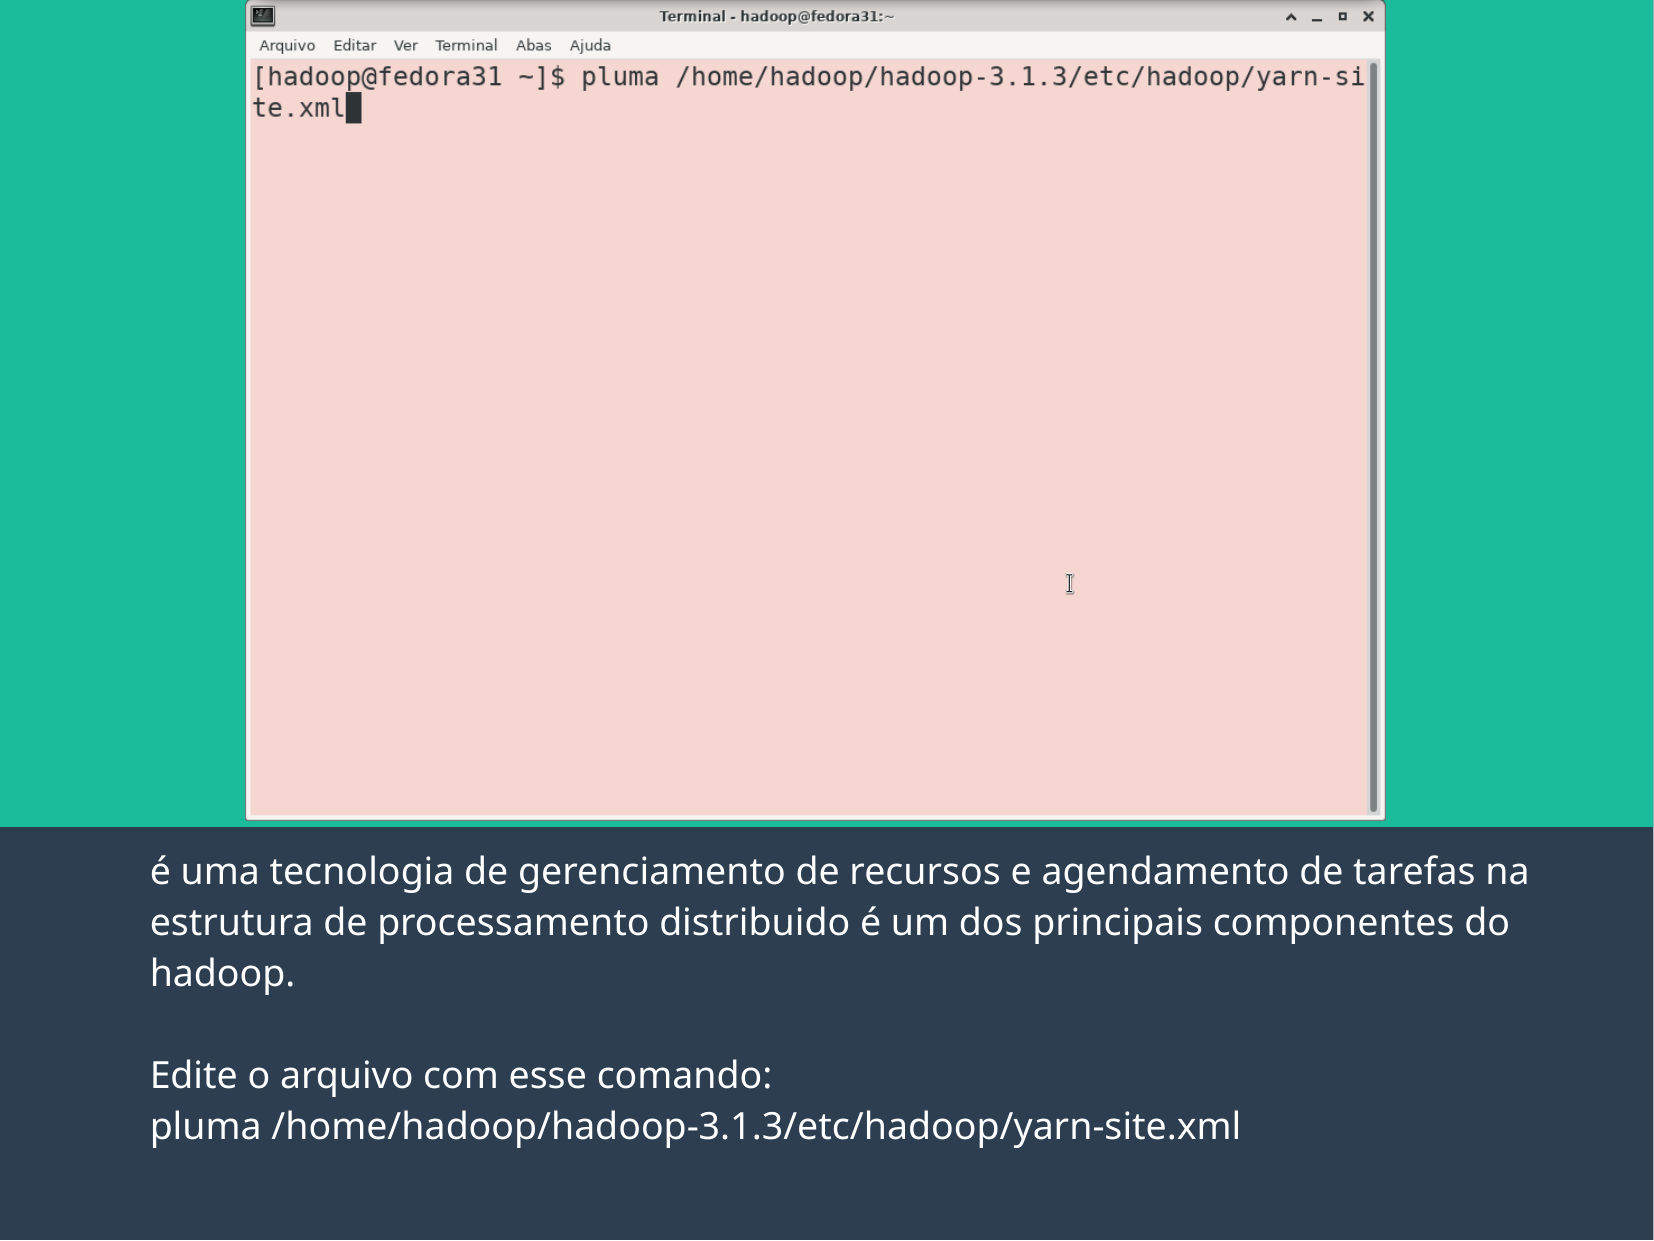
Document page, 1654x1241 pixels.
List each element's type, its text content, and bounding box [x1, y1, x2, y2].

picture [245, 0, 1386, 821]
text_box é uma tecnologia de gerenciamento de recursos e agendamento de tarefas na estrutura de processamento distribuido é um dos principais componentes do hadoop. Edite o arquivo com esse comando: pluma /home/hadoop/hadoop-3.1.3/etc/hadoop/yarn-site.xml [135, 837, 1621, 1114]
